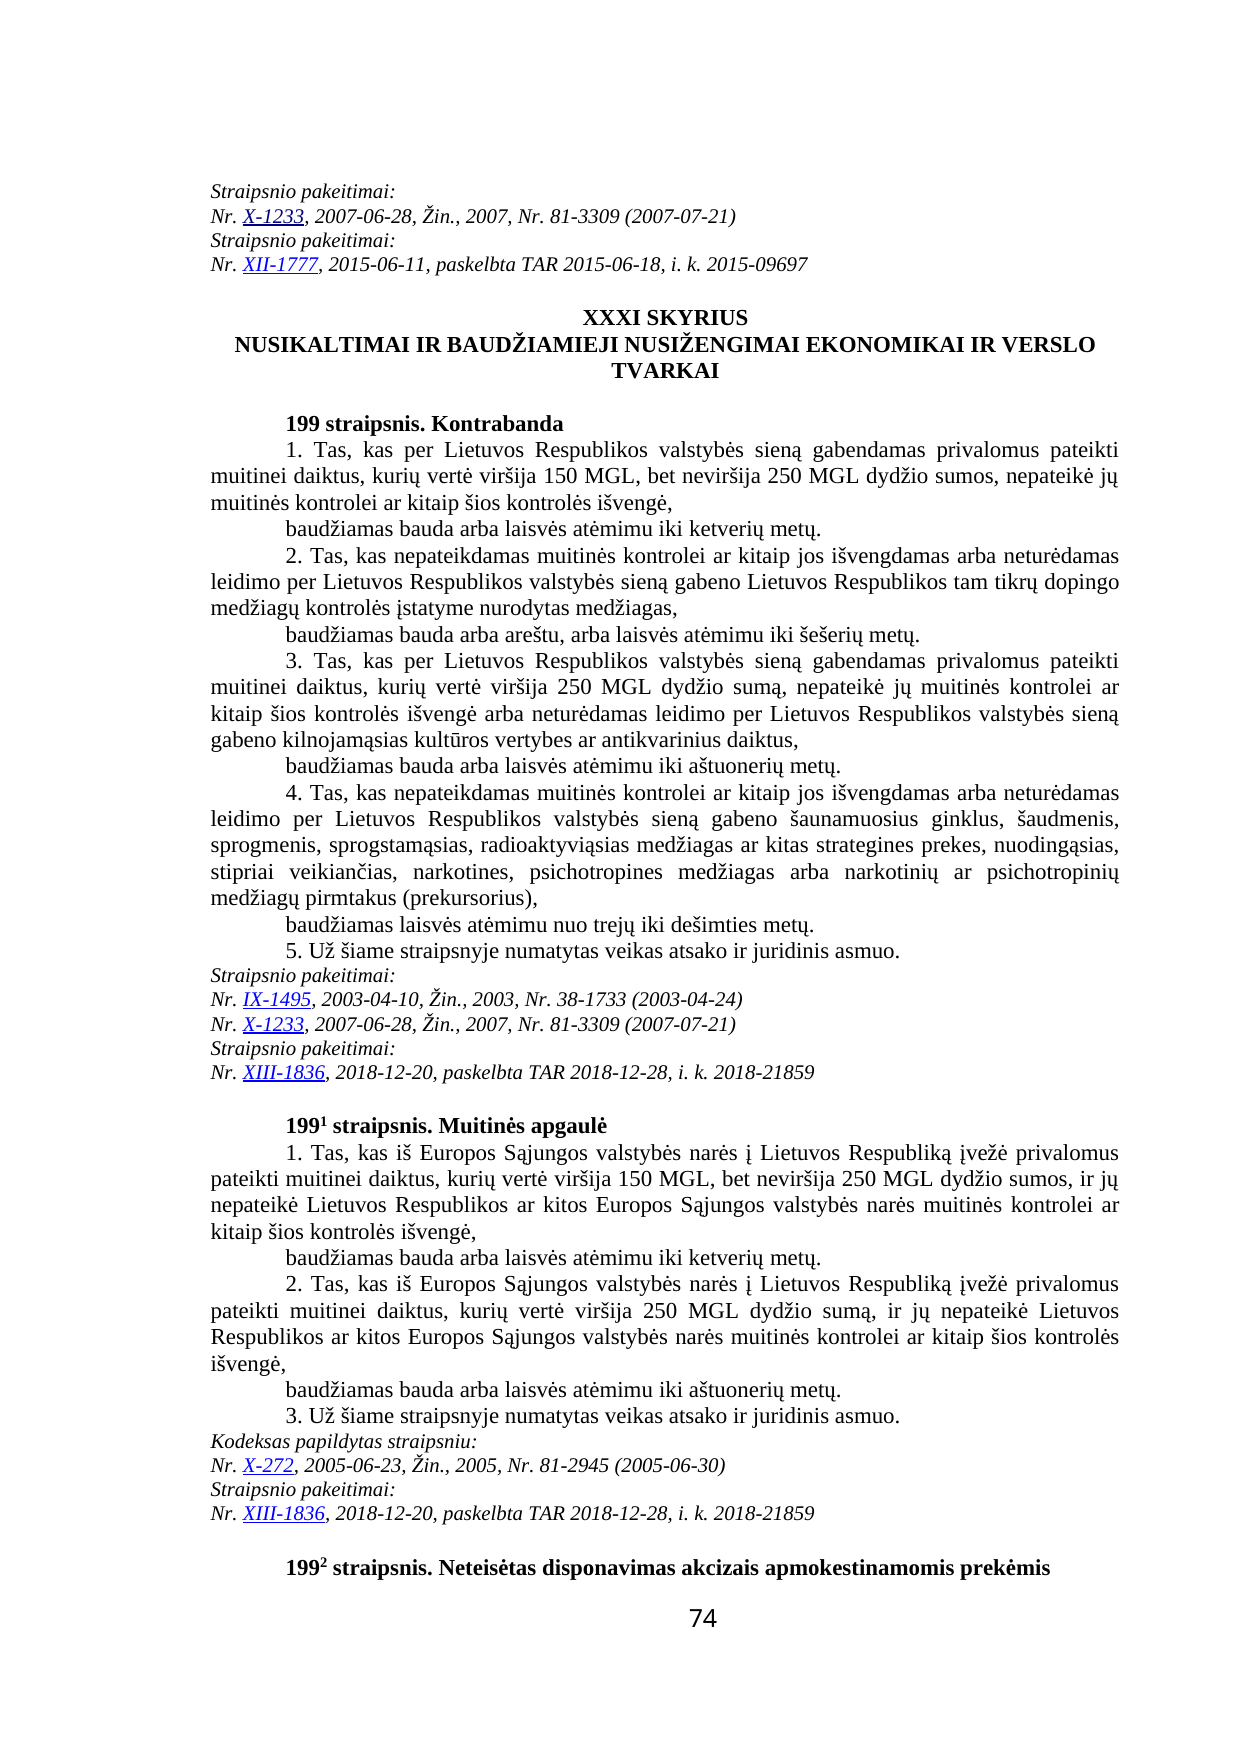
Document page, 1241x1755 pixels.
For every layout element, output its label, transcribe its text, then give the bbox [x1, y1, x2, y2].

text Nr. IX-1495, 2003-04-10, Žin., 2003, Nr. 38-1733 (2003-04-24) [210, 987, 1120, 1011]
text 1. Tas, kas iš Europos Sąjungos valstybės narės į Lietuvos Respubliką įvežė privalomus pateikti muitinei daiktus, kurių vertė viršija 150 MGL, bet neviršija 250 MGL dydžio sumos, ir jų nepateikė Lietuvos Respublikos ar kitos Europos Sąjungos valstybės narės muitinės kontrolei ar kitaip šios kontrolės išvengė, [210, 1139, 1120, 1244]
text XXXI SKYRIUS [210, 304, 1120, 331]
text 199 straipsnis. Kontrabanda [210, 410, 1120, 436]
text 5. Už šiame straipsnyje numatytas veikas atsako ir juridinis asmuo. [210, 937, 1120, 963]
text 2. Tas, kas iš Europos Sąjungos valstybės narės į Lietuvos Respubliką įvežė privalomus pateikti muitinei daiktus, kurių vertė viršija 250 MGL dydžio sumą, ir jų nepateikė Lietuvos Respublikos ar kitos Europos Sąjungos valstybės narės muitinės kontrolei ar kitaip šios kontrolės išvengė, [210, 1271, 1120, 1376]
text 2. Tas, kas nepateikdamas muitinės kontrolei ar kitaip jos išvengdamas arba neturėdamas leidimo per Lietuvos Respublikos valstybės sieną gabeno Lietuvos Respublikos tam tikrų dopingo medžiagų kontrolės įstatyme nurodytas medžiagas, [210, 542, 1120, 621]
text baudžiamas bauda arba areštu, arba laisvės atėmimu iki šešerių metų. [210, 621, 1120, 647]
text Straipsnio pakeitimai: [210, 179, 1120, 203]
text 4. Tas, kas nepateikdamas muitinės kontrolei ar kitaip jos išvengdamas arba neturėdamas leidimo per Lietuvos Respublikos valstybės sieną gabeno šaunamuosius ginklus, šaudmenis, sprogmenis, sprogstamąsias, radioaktyviąsias medžiagas ar kitas strategines prekes, nuodingąsias, stipriai veikiančias, narkotines, psichotropines medžiagas arba narkotinių ar psichotropinių medžiagų pirmtakus (prekursorius), [210, 779, 1120, 911]
text baudžiamas laisvės atėmimu nuo trejų iki dešimties metų. [210, 911, 1120, 937]
text Straipsnio pakeitimai: [210, 1477, 1120, 1501]
text 3. Tas, kas per Lietuvos Respublikos valstybės sieną gabendamas privalomus pateikti muitinei daiktus, kurių vertė viršija 250 MGL dydžio sumą, nepateikė jų muitinės kontrolei ar kitaip šios kontrolės išvengė arba neturėdamas leidimo per Lietuvos Respublikos valstybės sieną gabeno kilnojamąsias kultūros vertybes ar antikvarinius daiktus, [210, 647, 1120, 752]
text Nr. XIII-1836, 2018-12-20, paskelbta TAR 2018-12-28, i. k. 2018-21859 [210, 1059, 1120, 1084]
text Nr. XII-1777, 2015-06-11, paskelbta TAR 2015-06-18, i. k. 2015-09697 [210, 252, 1120, 276]
text baudžiamas bauda arba laisvės atėmimu iki aštuonerių metų. [210, 752, 1120, 779]
text 1991 straipsnis. Muitinės apgaulė [210, 1112, 1120, 1139]
text NUSIKALTIMAI IR BAUDŽIAMIEJI NUSIŽENGIMAI EKONOMIKAI IR VERSLO TVARKAI [210, 331, 1120, 383]
text Nr. X-1233, 2007-06-28, Žin., 2007, Nr. 81-3309 (2007-07-21) [210, 203, 1120, 228]
text 1. Tas, kas per Lietuvos Respublikos valstybės sieną gabendamas privalomus pateikti muitinei daiktus, kurių vertė viršija 150 MGL, bet neviršija 250 MGL dydžio sumos, nepateikė jų muitinės kontrolei ar kitaip šios kontrolės išvengė, [210, 436, 1120, 515]
text Nr. X-272, 2005-06-23, Žin., 2005, Nr. 81-2945 (2005-06-30) [210, 1453, 1120, 1477]
text Nr. X-1233, 2007-06-28, Žin., 2007, Nr. 81-3309 (2007-07-21) [210, 1011, 1120, 1036]
text Straipsnio pakeitimai: [210, 1036, 1120, 1059]
text Straipsnio pakeitimai: [210, 228, 1120, 252]
text 1992 straipsnis. Neteisėtas disponavimas akcizais apmokestinamomis prekėmis [210, 1554, 1120, 1580]
text baudžiamas bauda arba laisvės atėmimu iki ketverių metų. [210, 515, 1120, 542]
text baudžiamas bauda arba laisvės atėmimu iki aštuonerių metų. [210, 1376, 1120, 1402]
text Kodeksas papildytas straipsniu: [210, 1429, 1120, 1453]
text Straipsnio pakeitimai: [210, 963, 1120, 987]
text Nr. XIII-1836, 2018-12-20, paskelbta TAR 2018-12-28, i. k. 2018-21859 [210, 1501, 1120, 1525]
text 3. Už šiame straipsnyje numatytas veikas atsako ir juridinis asmuo. [210, 1402, 1120, 1429]
text baudžiamas bauda arba laisvės atėmimu iki ketverių metų. [210, 1244, 1120, 1271]
